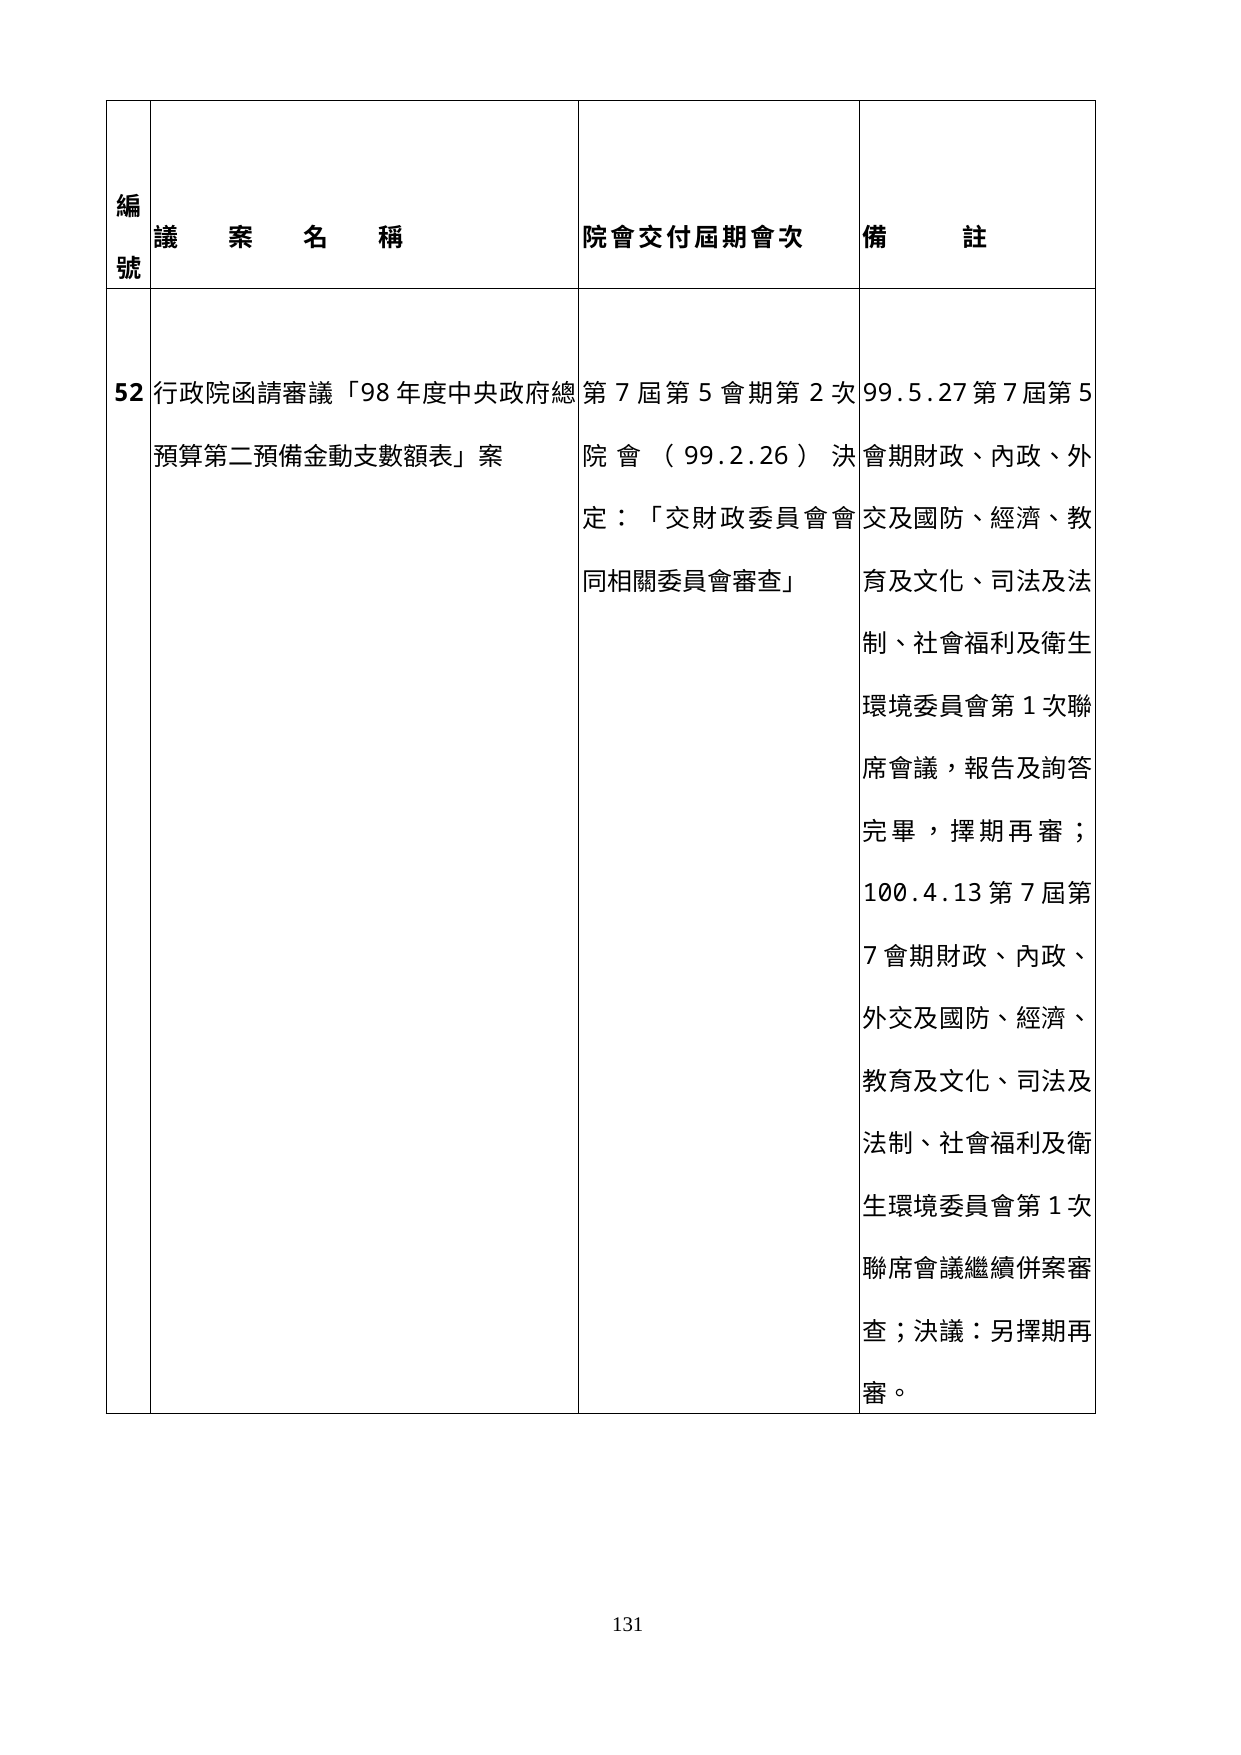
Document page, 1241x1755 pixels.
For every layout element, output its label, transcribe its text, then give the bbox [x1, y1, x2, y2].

table_cell [107, 289, 150, 1413]
table_cell 99.5.27第7屆第5會期財政、內政、外交及國防、經濟、教育及文化、司法及法制、社會福利及衛生環境委員會第1次聯席會議，報告及詢答完畢，擇期再審；100.4.13第7屆第7會期財政、內政、外交及國防、經濟、教育及文化、司法及法制、社會福利及衛生環境委員會第1次聯席會議繼續併案審查；決議：另擇期再審。 [860, 289, 1095, 1413]
table_header 議 案 名 稱 [151, 101, 578, 288]
table_cell 行政院函請審議「98年度中央政府總預算第二預備金動支數額表」案 [151, 289, 578, 1413]
table_header 院會交付屆期會次 [579, 101, 859, 288]
table_header 備 註 [860, 101, 1095, 288]
table_header 編號 [107, 101, 150, 288]
table_cell 第7屆第5會期第2次院會（99.2.26）決定：「交財政委員會會同相關委員會審查」 [579, 289, 859, 1413]
